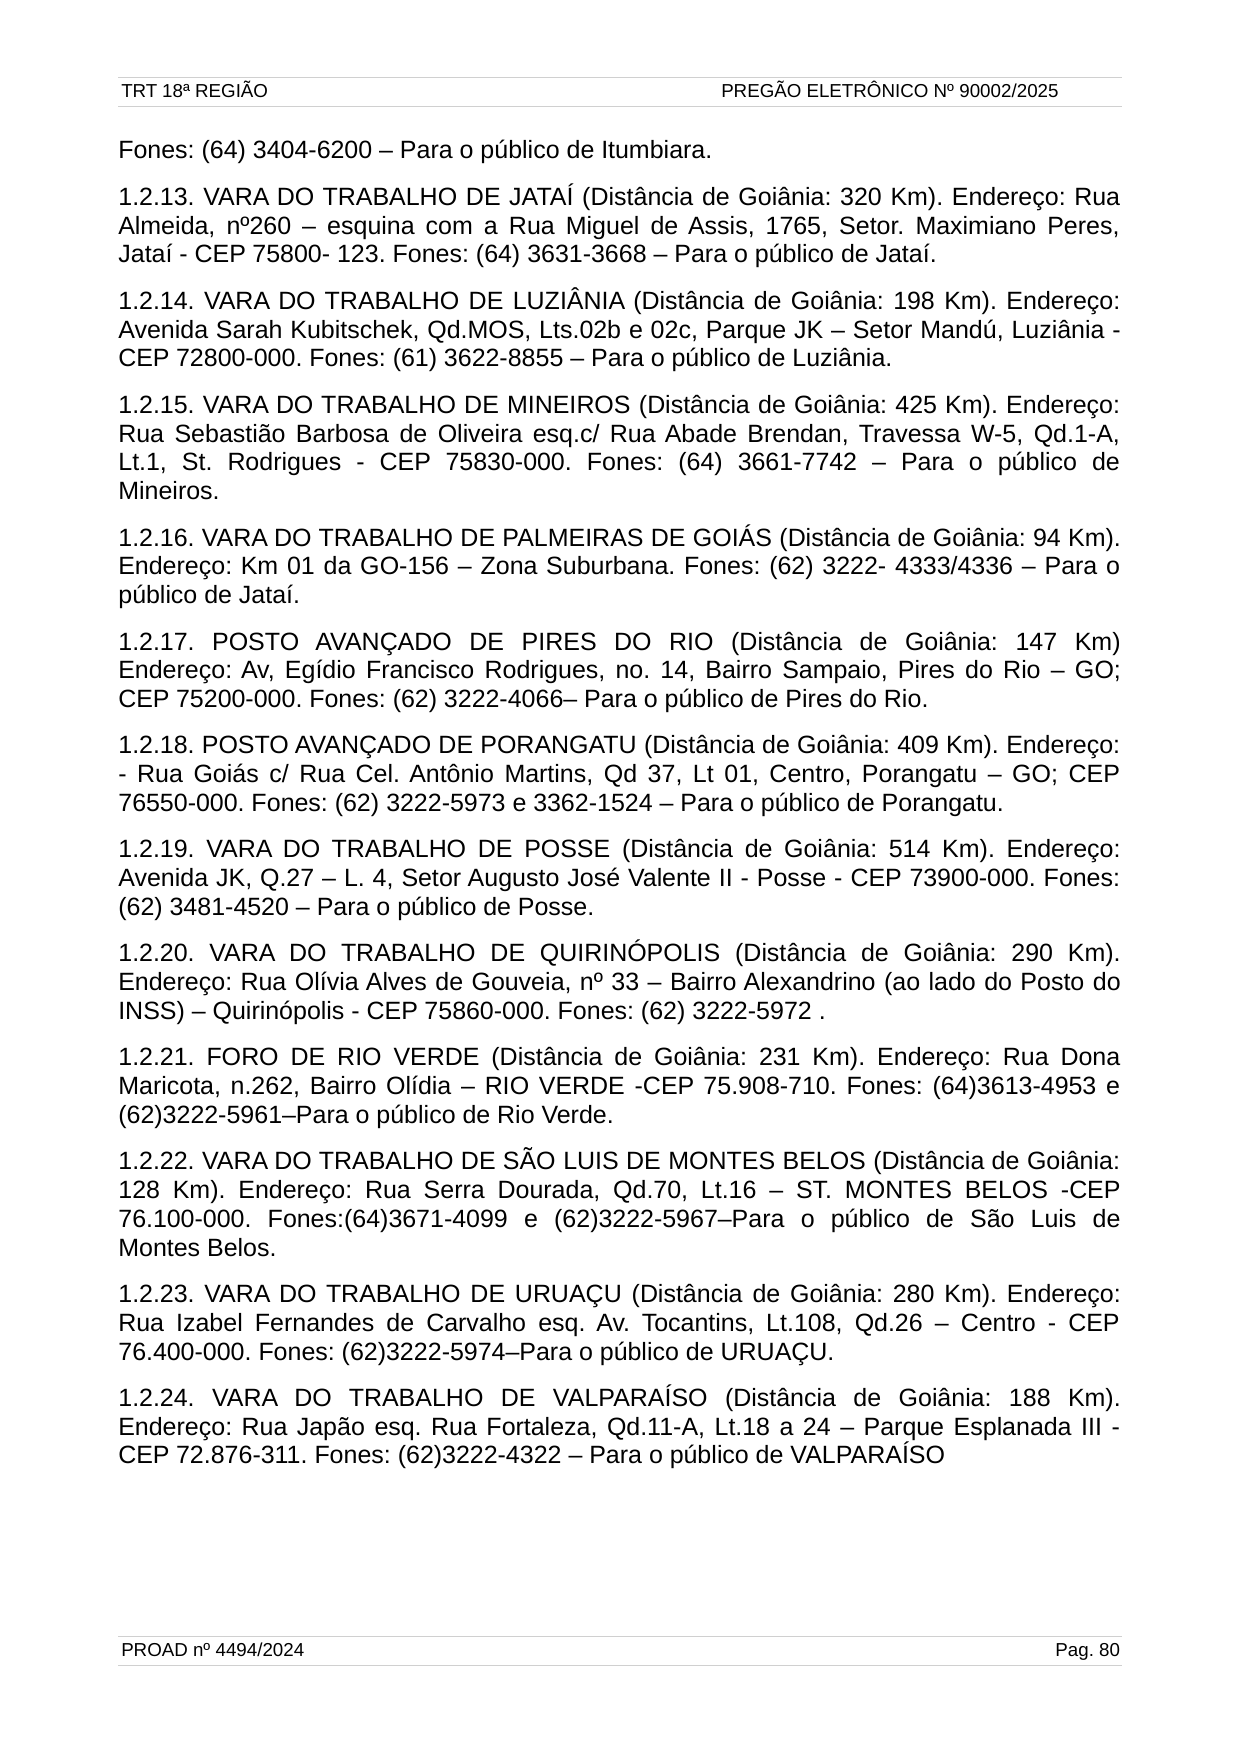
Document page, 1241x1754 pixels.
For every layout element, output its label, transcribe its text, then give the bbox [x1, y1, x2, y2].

text 1.2.14. VARA DO TRABALHO DE LUZIÂNIA (Distância de Goiânia: 198 Km). Endereço: Avenida Sarah Kubitschek, Qd.MOS, Lts.02b e 02c, Parque JK – Setor Mandú, Luziânia - CEP 72800-000. Fones: (61) 3622-8855 – Para o público de Luziânia. [118, 286, 1122, 372]
text 1.2.21. FORO DE RIO VERDE (Distância de Goiânia: 231 Km). Endereço: Rua Dona Maricota, n.262, Bairro Olídia – RIO VERDE -CEP 75.908-710. Fones: (64)3613-4953 e (62)3222-5961–Para o público de Rio Verde. [118, 1042, 1122, 1129]
text 1.2.23. VARA DO TRABALHO DE URUAÇU (Distância de Goiânia: 280 Km). Endereço: Rua Izabel Fernandes de Carvalho esq. Av. Tocantins, Lt.108, Qd.26 – Centro - CEP 76.400-000. Fones: (62)3222-5974–Para o público de URUAÇU. [118, 1279, 1122, 1365]
text 1.2.17. POSTO AVANÇADO DE PIRES DO RIO (Distância de Goiânia: 147 Km) Endereço: Av, Egídio Francisco Rodrigues, no. 14, Bairro Sampaio, Pires do Rio – GO; CEP 75200-000. Fones: (62) 3222-4066– Para o público de Pires do Rio. [118, 627, 1122, 713]
text 1.2.20. VARA DO TRABALHO DE QUIRINÓPOLIS (Distância de Goiânia: 290 Km). Endereço: Rua Olívia Alves de Gouveia, nº 33 – Bairro Alexandrino (ao lado do Posto do INSS) – Quirinópolis - CEP 75860-000. Fones: (62) 3222-5972 . [118, 938, 1122, 1025]
text 1.2.18. POSTO AVANÇADO DE PORANGATU (Distância de Goiânia: 409 Km). Endereço: - Rua Goiás c/ Rua Cel. Antônio Martins, Qd 37, Lt 01, Centro, Porangatu – GO; CEP 76550-000. Fones: (62) 3222-5973 e 3362-1524 – Para o público de Porangatu. [118, 731, 1122, 817]
text Fones: (64) 3404-6200 – Para o público de Itumbiara. [118, 136, 1122, 164]
text 1.2.13. VARA DO TRABALHO DE JATAÍ (Distância de Goiânia: 320 Km). Endereço: Rua Almeida, nº260 – esquina com a Rua Miguel de Assis, 1765, Setor. Maximiano Peres, Jataí - CEP 75800- 123. Fones: (64) 3631-3668 – Para o público de Jataí. [118, 182, 1122, 268]
text 1.2.16. VARA DO TRABALHO DE PALMEIRAS DE GOIÁS (Distância de Goiânia: 94 Km). Endereço: Km 01 da GO-156 – Zona Suburbana. Fones: (62) 3222- 4333/4336 – Para o público de Jataí. [118, 523, 1122, 609]
text 1.2.15. VARA DO TRABALHO DE MINEIROS (Distância de Goiânia: 425 Km). Endereço: Rua Sebastião Barbosa de Oliveira esq.c/ Rua Abade Brendan, Travessa W-5, Qd.1-A, Lt.1, St. Rodrigues - CEP 75830-000. Fones: (64) 3661-7742 – Para o público de Mineiros. [118, 390, 1122, 505]
text 1.2.24. VARA DO TRABALHO DE VALPARAÍSO (Distância de Goiânia: 188 Km). Endereço: Rua Japão esq. Rua Fortaleza, Qd.11-A, Lt.18 a 24 – Parque Esplanada III - CEP 72.876-311. Fones: (62)3222-4322 – Para o público de VALPARAÍSO [118, 1383, 1122, 1469]
text 1.2.19. VARA DO TRABALHO DE POSSE (Distância de Goiânia: 514 Km). Endereço: Avenida JK, Q.27 – L. 4, Setor Augusto José Valente II - Posse - CEP 73900-000. Fones: (62) 3481-4520 – Para o público de Posse. [118, 834, 1122, 921]
text 1.2.22. VARA DO TRABALHO DE SÃO LUIS DE MONTES BELOS (Distância de Goiânia: 128 Km). Endereço: Rua Serra Dourada, Qd.70, Lt.16 – ST. MONTES BELOS -CEP 76.100-000. Fones:(64)3671-4099 e (62)3222-5967–Para o público de São Luis de Montes Belos. [118, 1146, 1122, 1261]
